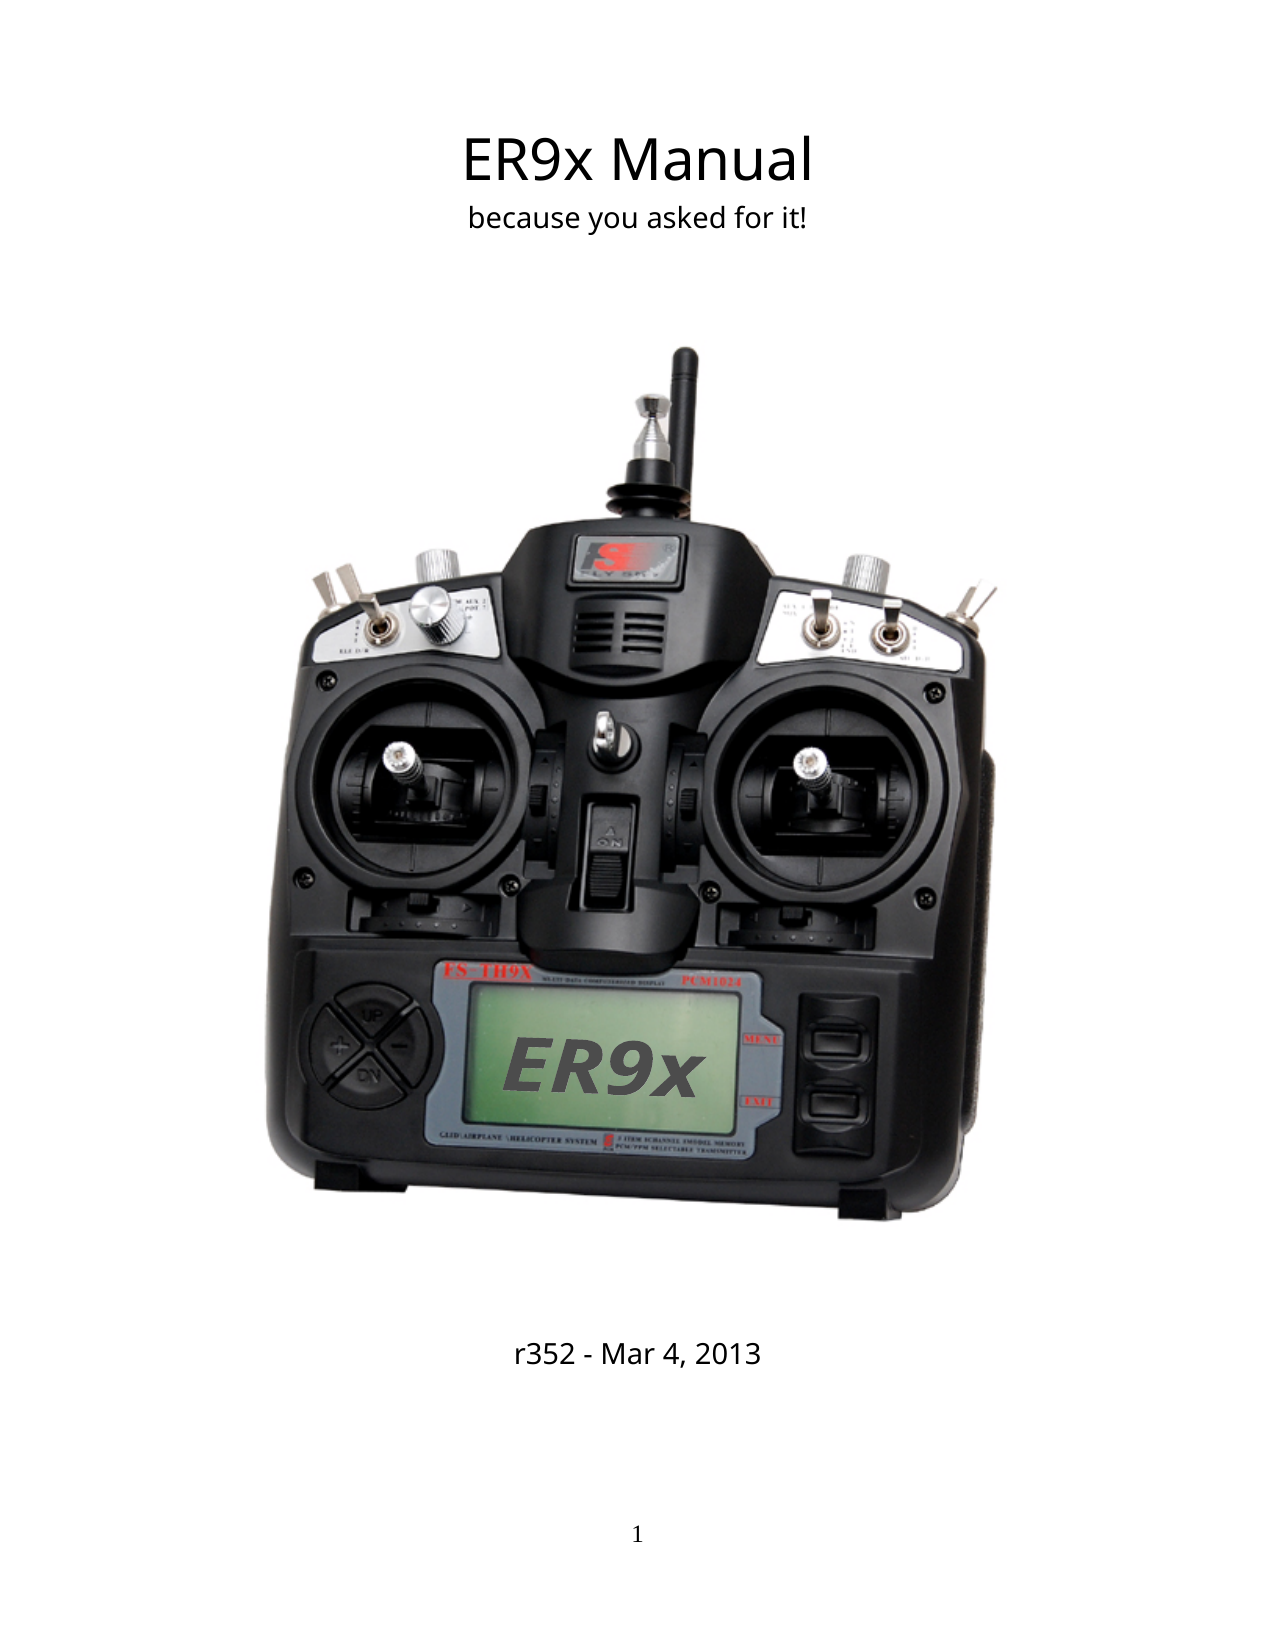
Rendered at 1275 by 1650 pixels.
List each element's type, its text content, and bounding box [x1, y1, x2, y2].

text r352 - Mar 4, 2013 [118, 1333, 1157, 1373]
picture [168, 316, 1107, 1255]
text because you asked for it! [118, 198, 1157, 237]
text ER9x Manual [118, 118, 1157, 198]
